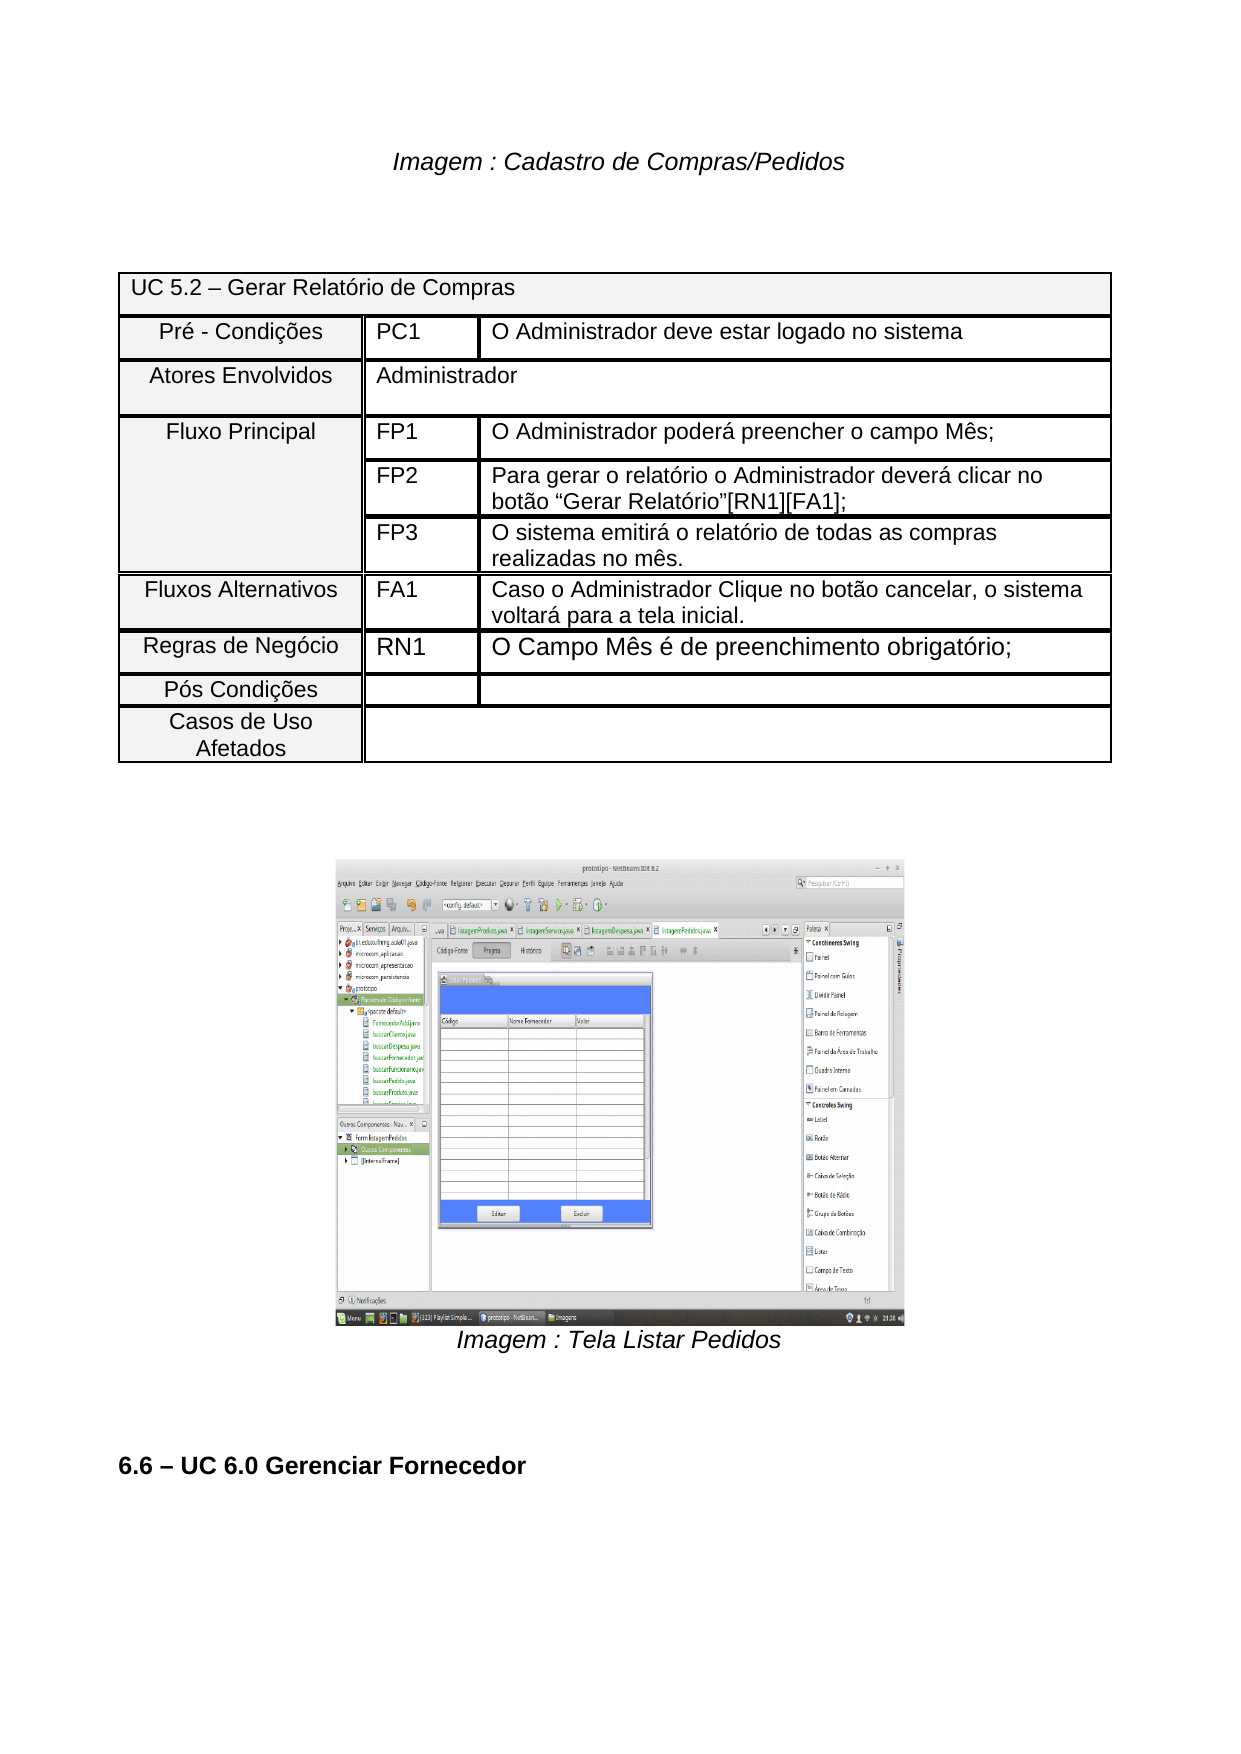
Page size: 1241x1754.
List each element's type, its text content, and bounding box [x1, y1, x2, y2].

table_cell Pós Condições [120, 676, 361, 704]
table_cell Caso o Administrador Clique no botão cancelar, o sistema voltará para a tela inicial. [481, 576, 1110, 628]
table_cell O sistema emitirá o relatório de todas as compras realizadas no mês. [481, 519, 1110, 571]
table_cell PC1 [366, 318, 477, 358]
text 6.6 – UC 6.0 Gerenciar Fornecedor [118, 1451, 1122, 1479]
table_cell O Administrador poderá preencher o campo Mês; [481, 418, 1110, 458]
table_cell Regras de Negócio [120, 633, 361, 672]
table_cell Fluxo Principal [120, 418, 361, 571]
table_cell Fluxos Alternativos [120, 576, 361, 628]
table_cell Administrador [366, 362, 1110, 414]
table_cell O Campo Mês é de preenchimento obrigatório; [481, 633, 1110, 672]
table_cell [366, 708, 1110, 761]
table_cell [481, 676, 1110, 704]
table_cell FP3 [366, 519, 477, 571]
table_cell Para gerar o relatório o Administrador deverá clicar no botão “Gerar Relatório”[RN1][FA1]; [481, 462, 1110, 514]
table_cell Casos de Uso Afetados [120, 708, 361, 761]
table_header UC 5.2 – Gerar Relatório de Compras [120, 274, 1110, 314]
table_cell O Administrador deve estar logado no sistema [481, 318, 1110, 358]
text Imagem : Cadastro de Compras/Pedidos [118, 118, 1122, 176]
table_cell [366, 676, 477, 704]
table_cell FP1 [366, 418, 477, 458]
table_cell Pré - Condições [120, 318, 361, 358]
table_cell FA1 [366, 576, 477, 628]
table_cell RN1 [366, 633, 477, 672]
table_cell Atores Envolvidos [120, 362, 361, 414]
table_cell FP2 [366, 462, 477, 514]
text Imagem : Tela Listar Pedidos [118, 860, 1122, 1354]
